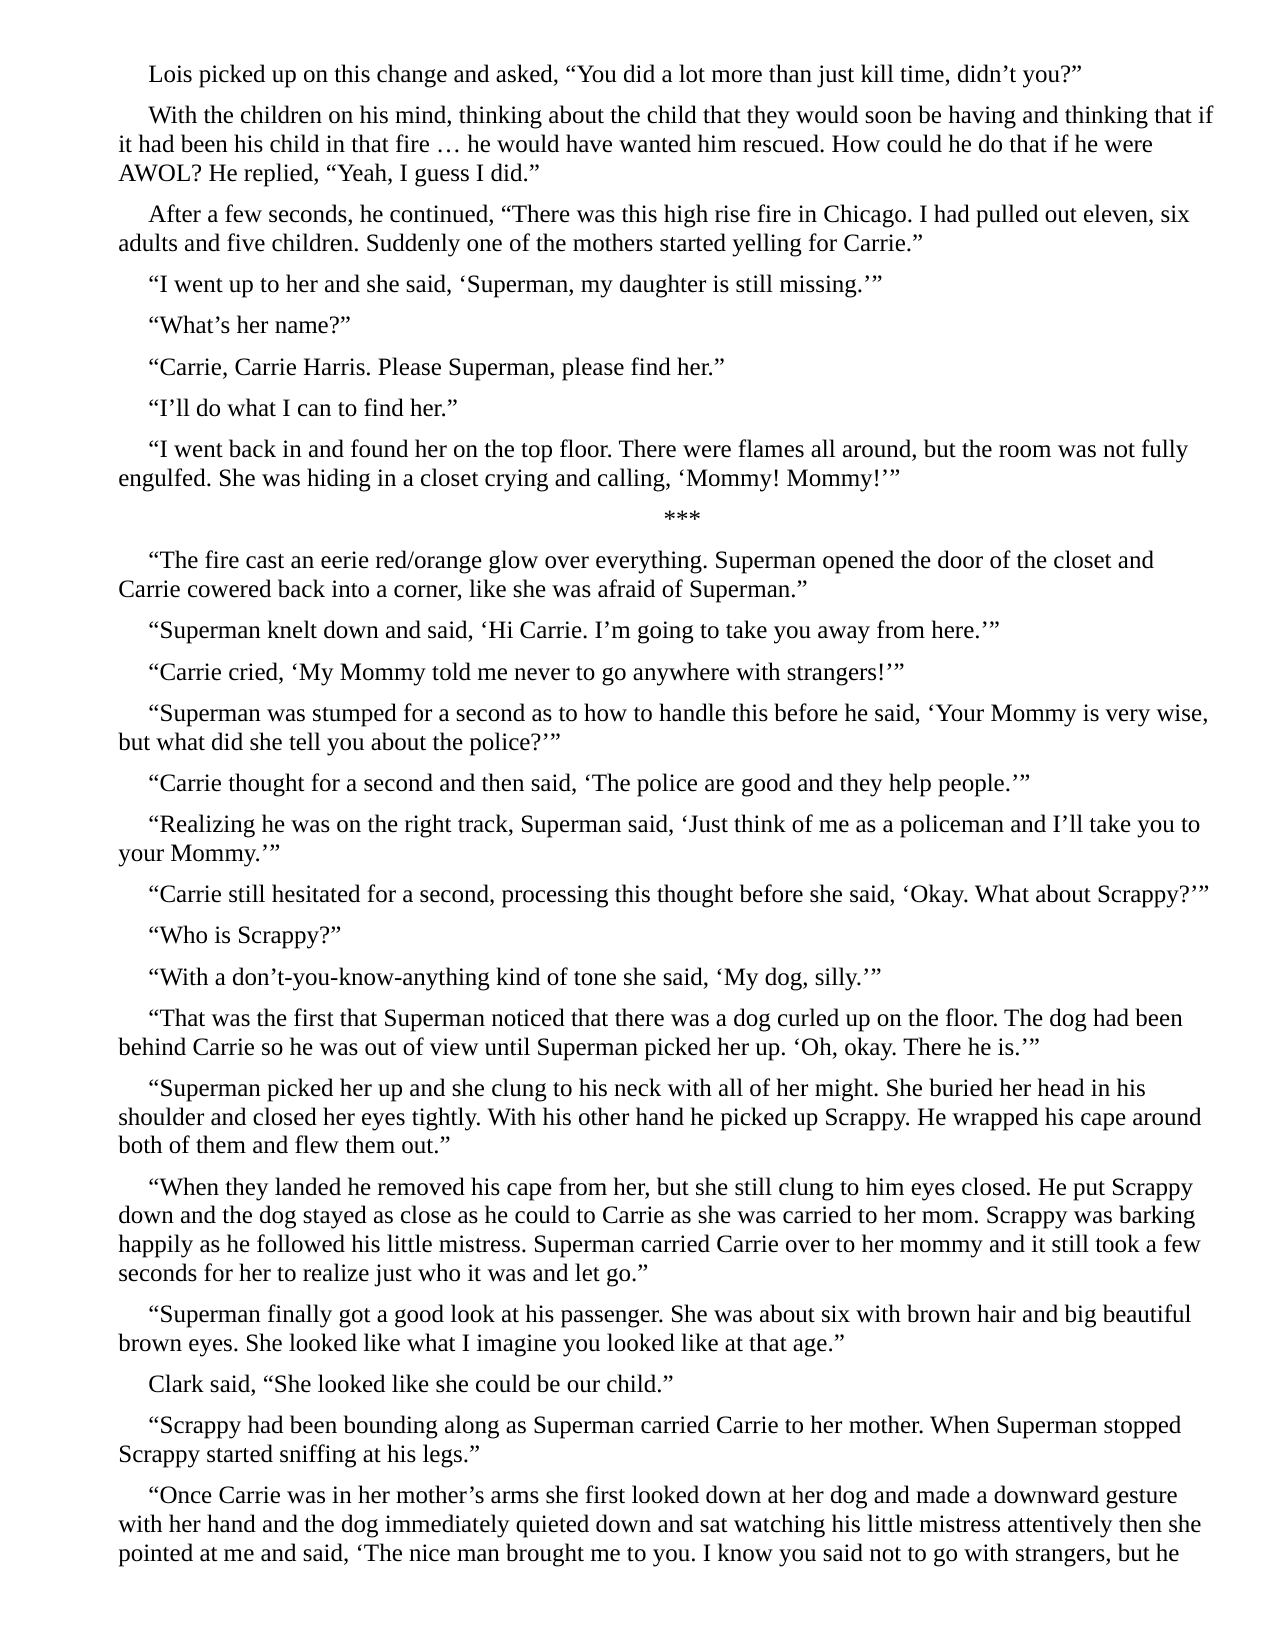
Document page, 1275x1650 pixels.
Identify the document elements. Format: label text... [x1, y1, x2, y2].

text Lois picked up on this change and asked, “You did a lot more than just kill time, didn’t you?” [118, 59, 1216, 88]
text “I’ll do what I can to find her.” [118, 393, 1216, 422]
text After a few seconds, he continued, “There was this high rise fire in Chicago. I had pulled out eleven, six adults and five children. Suddenly one of the mothers started yelling for Carrie.” [118, 199, 1216, 257]
text “Once Carrie was in her mother’s arms she first looked down at her dog and made a downward gesture with her hand and the dog immediately quieted down and sat watching his little mistress attentively then she pointed at me and said, ‘The nice man brought me to you. I know you said not to go with strangers, but he [118, 1480, 1216, 1567]
text “Scrappy had been bounding along as Superman carried Carrie to her mother. When Superman stopped Scrappy started sniffing at his legs.” [118, 1410, 1216, 1468]
text Clark said, “She looked like she could be our child.” [118, 1369, 1216, 1398]
text “Superman picked her up and she clung to his neck with all of her might. She buried her head in his shoulder and closed her eyes tightly. With his other hand he picked up Scrappy. He wrapped his cape around both of them and flew them out.” [118, 1073, 1216, 1159]
text “Superman was stumped for a second as to how to handle this before he said, ‘Your Mommy is very wise, but what did she tell you about the police?’” [118, 698, 1216, 755]
text “Superman finally got a good look at his passenger. She was about six with brown hair and big beautiful brown eyes. She looked like what I imagine you looked like at that age.” [118, 1299, 1216, 1357]
text “With a don’t-you-know-anything kind of tone she said, ‘My dog, silly.’” [118, 962, 1216, 990]
text “What’s her name?” [118, 310, 1216, 339]
text “Carrie still hesitated for a second, processing this thought before she said, ‘Okay. What about Scrappy?’” [118, 879, 1216, 908]
text “I went back in and found her on the top floor. There were flames all around, but the room was not fully engulfed. She was hiding in a closet crying and calling, ‘Mommy! Mommy!’” [118, 434, 1216, 492]
text “Superman knelt down and said, ‘Hi Carrie. I’m going to take you away from here.’” [118, 615, 1216, 644]
text “Carrie thought for a second and then said, ‘The police are good and they help people.’” [118, 768, 1216, 797]
text “That was the first that Superman noticed that there was a dog curled up on the floor. The dog had been behind Carrie so he was out of view until Superman picked her up. ‘Oh, okay. There he is.’” [118, 1003, 1216, 1060]
text “Who is Scrappy?” [118, 920, 1216, 949]
text “Carrie cried, ‘My Mommy told me never to go anywhere with strangers!’” [118, 657, 1216, 685]
text *** [118, 504, 1216, 533]
text “I went up to her and she said, ‘Superman, my daughter is still missing.’” [118, 269, 1216, 298]
text With the children on his mind, thinking about the child that they would soon be having and thinking that if it had been his child in that fire … he would have wanted him rescued. How could he do that if he were AWOL? He replied, “Yeah, I guess I did.” [118, 100, 1216, 187]
text “When they landed he removed his cape from her, but she still clung to him eyes closed. He put Scrappy down and the dog stayed as close as he could to Carrie as she was carried to her mom. Scrappy was barking happily as he followed his little mistress. Superman carried Carrie over to her mommy and it still took a few seconds for her to realize just who it was and let go.” [118, 1172, 1216, 1287]
text “Carrie, Carrie Harris. Please Superman, please find her.” [118, 352, 1216, 380]
text “The fire cast an eerie red/orange glow over everything. Superman opened the door of the closet and Carrie cowered back into a corner, like she was afraid of Superman.” [118, 545, 1216, 603]
text “Realizing he was on the right track, Superman said, ‘Just think of me as a policeman and I’ll take you to your Mommy.’” [118, 809, 1216, 867]
